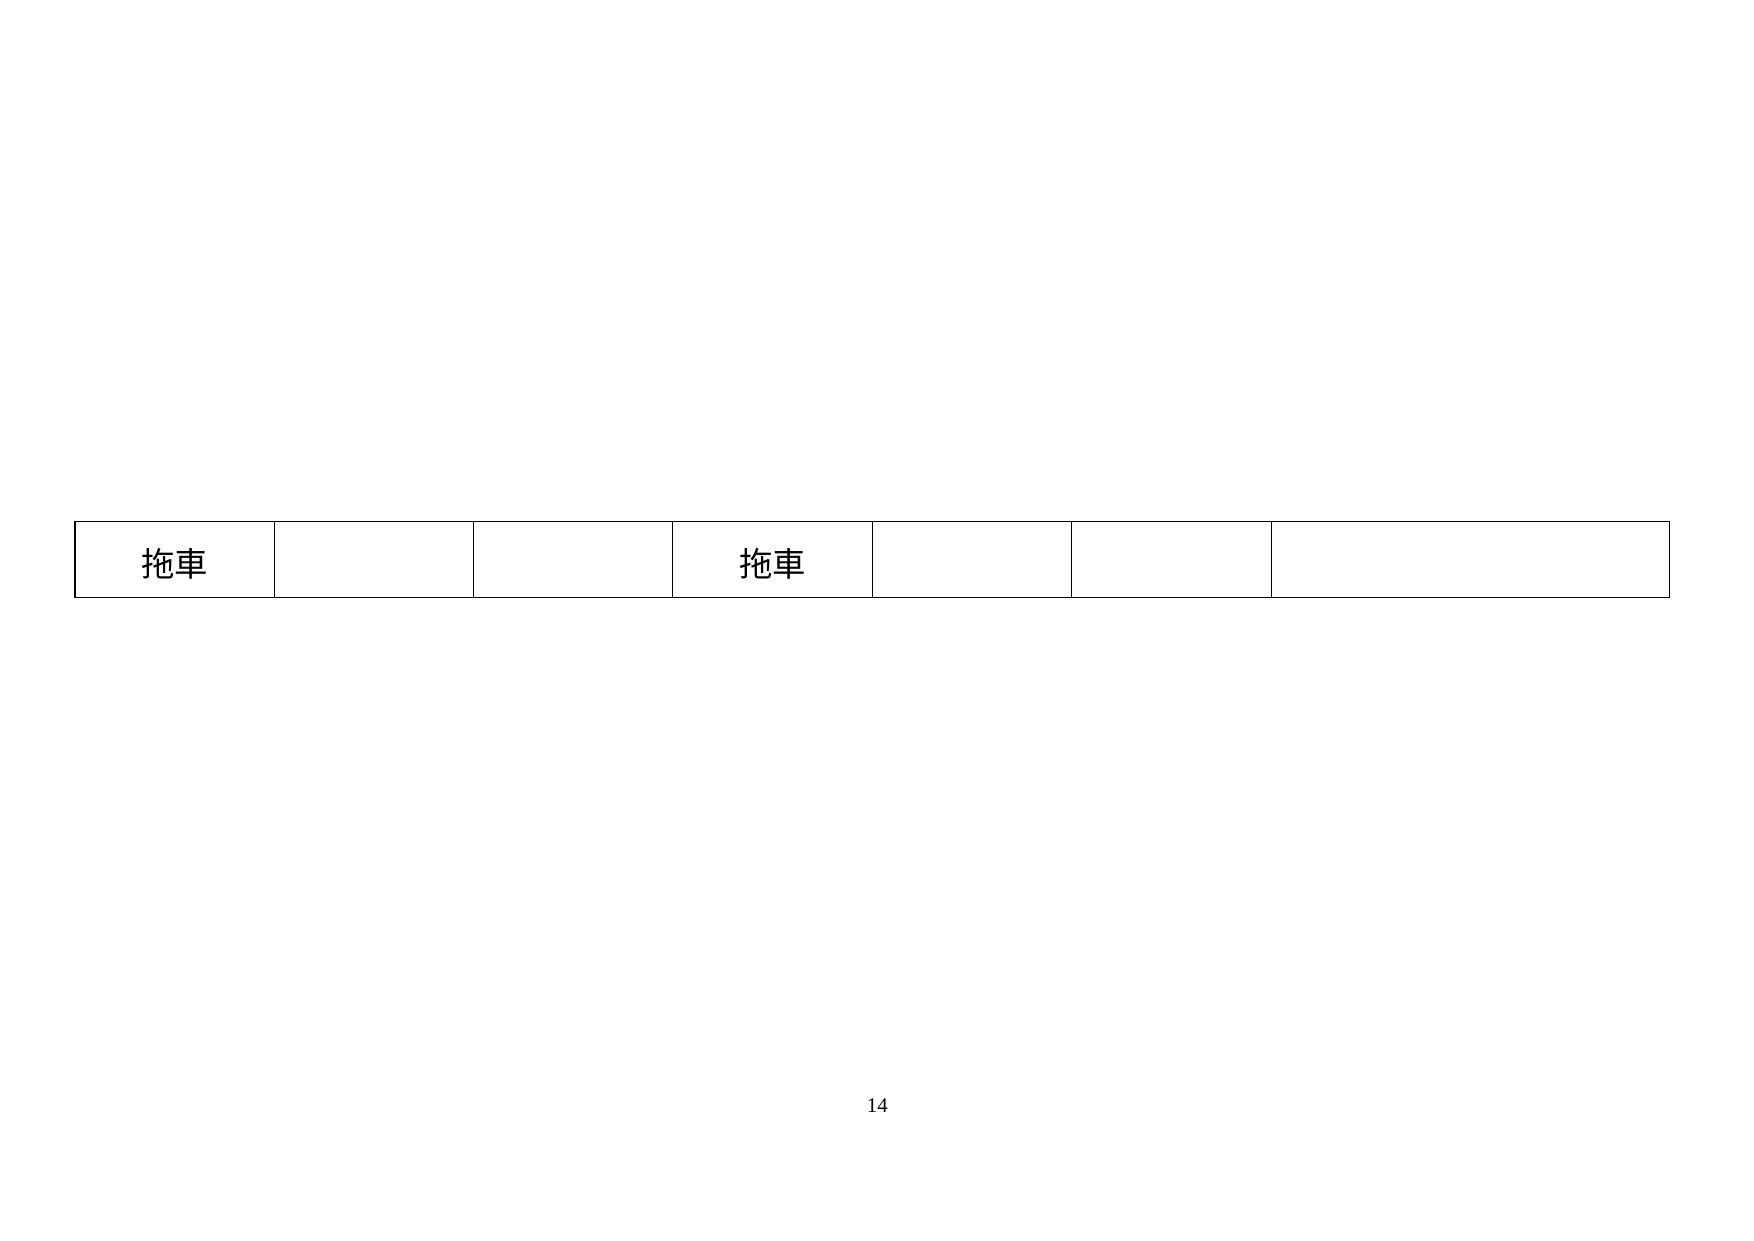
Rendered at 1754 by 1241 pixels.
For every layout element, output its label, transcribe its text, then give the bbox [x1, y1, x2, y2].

table_cell [275, 522, 473, 597]
table_cell [873, 522, 1071, 597]
table_cell [1272, 522, 1669, 597]
table_cell [474, 522, 672, 597]
table_cell 拖車 [76, 522, 274, 597]
table_cell [1072, 522, 1271, 597]
table_cell 拖車 [673, 522, 872, 597]
